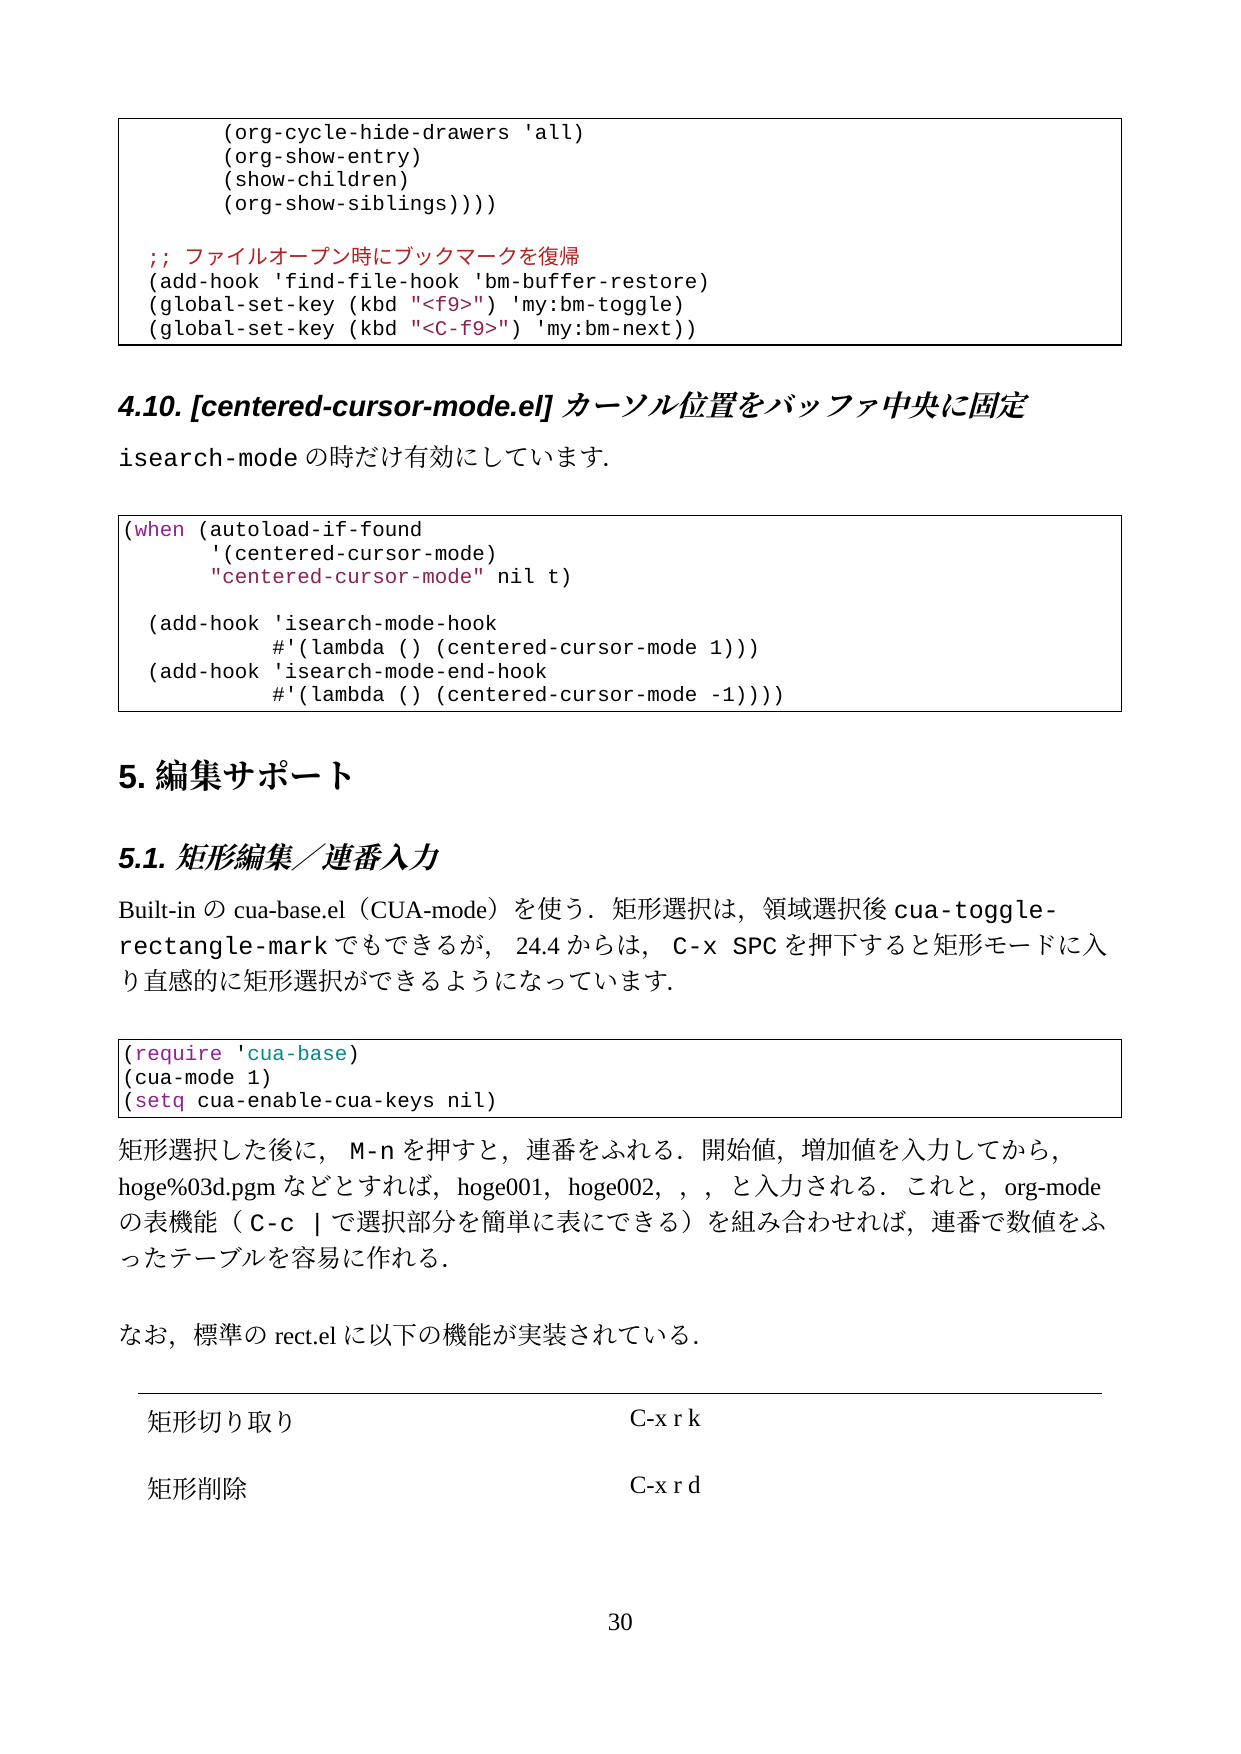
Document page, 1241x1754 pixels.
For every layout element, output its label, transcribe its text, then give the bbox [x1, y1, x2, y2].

text (add-hook 'isearch-mode-end-hook [119, 657, 1121, 680]
text (when (autoload-if-found [119, 516, 1121, 538]
text #'(lambda () (centered-cursor-mode 1))) [119, 633, 1121, 657]
text (show-children) [119, 165, 1121, 189]
text ;; ファイルオープン時にブックマークを復帰 [119, 236, 1121, 267]
text (setq cua-enable-cua-keys nil) [119, 1086, 1121, 1117]
text "centered-cursor-mode" nil t) [119, 562, 1121, 586]
text (require 'cua-base) [119, 1040, 1121, 1063]
text isearch-mode の時だけ有効にしています． [118, 437, 1122, 502]
table_cell 矩形削除 [138, 1461, 620, 1528]
table_cell C-x r d [620, 1461, 1102, 1528]
text なお，標準の rect.el に以下の機能が実装されている． [118, 1316, 1122, 1381]
subtitle 編集サポート [118, 749, 1122, 798]
text #'(lambda () (centered-cursor-mode -1)))) [119, 680, 1121, 711]
text (cua-mode 1) [119, 1063, 1121, 1086]
text '(centered-cursor-mode) [119, 538, 1121, 562]
text (org-show-siblings)))) [119, 189, 1121, 213]
text 矩形選択した後に， M-n を押すと，連番をふれる．開始値，増加値を入力してから，hoge%03d.pgm などとすれば，hoge001，hoge002，，，と入力される．これと，org-mode の表機能（ C-c | で選択部分を簡単に表にできる）を組み合わせれば，連番で数値をふったテーブルを容易に作れる． [118, 1130, 1122, 1303]
table_header C-x r k [620, 1394, 1102, 1461]
subtitle [centered-cursor-mode.el] カーソル位置をバッファ中央に固定 [118, 383, 1122, 425]
text (global-set-key (kbd "<C-f9>") 'my:bm-next)) [119, 314, 1121, 344]
text (add-hook 'isearch-mode-hook [119, 609, 1121, 633]
table_header 矩形切り取り [138, 1394, 620, 1461]
text (add-hook 'find-file-hook 'bm-buffer-restore) [119, 267, 1121, 290]
text (org-show-entry) [119, 142, 1121, 165]
text (org-cycle-hide-drawers 'all) [119, 119, 1121, 142]
subtitle 矩形編集／連番入力 [118, 835, 1122, 877]
text (global-set-key (kbd "<f9>") 'my:bm-toggle) [119, 290, 1121, 314]
text Built-in の cua-base.el（CUA-mode）を使う．矩形選択は，領域選択後 cua-toggle-rectangle-mark でもできるが， 24.4 からは， C-x SPC を押下すると矩形モードに入り直感的に矩形選択ができるようになっています． [118, 889, 1122, 1027]
